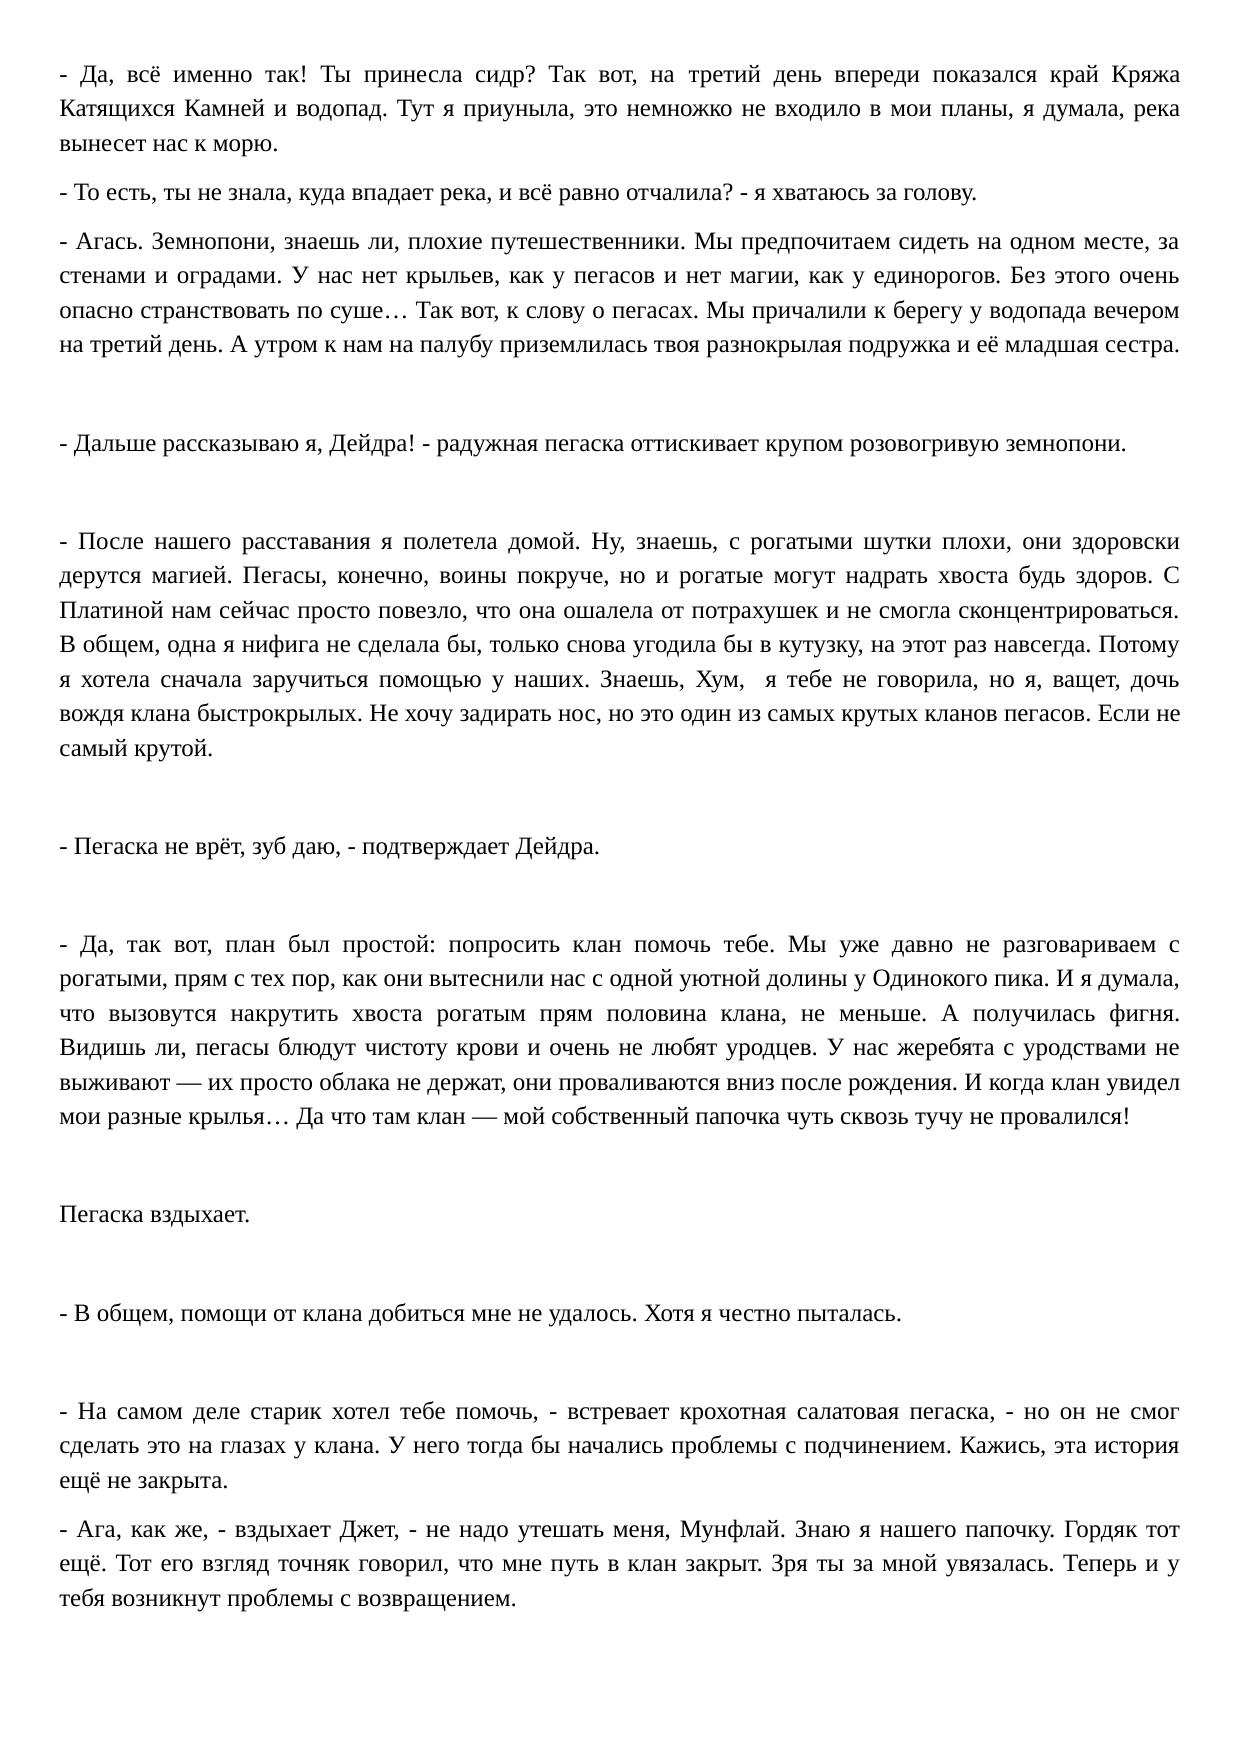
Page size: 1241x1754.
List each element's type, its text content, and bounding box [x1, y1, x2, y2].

text - Дальше рассказываю я, Дейдра! - радужная пегаска оттискивает крупом розовогривую земнопони. [59, 428, 1181, 456]
text - Ага, как же, - вздыхает Джет, - не надо утешать меня, Мунфлай. Знаю я нашего папочку. Гордяк тот ещё. Тот его взгляд точняк говорил, что мне путь в клан закрыт. Зря ты за мной увязалась. Теперь и у тебя возникнут проблемы с возвращением. [59, 1514, 1181, 1611]
text - Агась. Земнопони, знаешь ли, плохие путешественники. Мы предпочитаем сидеть на одном месте, за стенами и оградами. У нас нет крыльев, как у пегасов и нет магии, как у единорогов. Без этого очень опасно странствовать по суше… Так вот, к слову о пегасах. Мы причалили к берегу у водопада вечером на третий день. А утром к нам на палубу приземлилась твоя разнокрылая подружка и её младшая сестра. [59, 226, 1181, 358]
text - Да, всё именно так! Ты принесла сидр? Так вот, на третий день впереди показался край Кряжа Катящихся Камней и водопад. Тут я приуныла, это немножко не входило в мои планы, я думала, река вынесет нас к морю. [59, 59, 1181, 157]
text - То есть, ты не знала, куда впадает река, и всё равно отчалила? - я хватаюсь за голову. [59, 177, 1181, 206]
text Пегаска вздыхает. [59, 1199, 1181, 1228]
text - На самом деле старик хотел тебе помочь, - встревает крохотная салатовая пегаска, - но он не смог сделать это на глазах у клана. У него тогда бы начались проблемы с подчинением. Кажись, эта история ещё не закрыта. [59, 1396, 1181, 1493]
text - В общем, помощи от клана добиться мне не удалось. Хотя я честно пыталась. [59, 1298, 1181, 1326]
text - Пегаска не врёт, зуб даю, - подтверждает Дейдра. [59, 831, 1181, 859]
text - Да, так вот, план был простой: попросить клан помочь тебе. Мы уже давно не разговариваем с рогатыми, прям с тех пор, как они вытеснили нас с одной уютной долины у Одинокого пика. И я думала, что вызовутся накрутить хвоста рогатым прям половина клана, не меньше. А получилась фигня. Видишь ли, пегасы блюдут чистоту крови и очень не любят уродцев. У нас жеребята с уродствами не выживают — их просто облака не держат, они проваливаются вниз после рождения. И когда клан увидел мои разные крылья… Да что там клан — мой собственный папочка чуть сквозь тучу не провалился! [59, 929, 1181, 1130]
text - После нашего расставания я полетела домой. Ну, знаешь, с рогатыми шутки плохи, они здоровски дерутся магией. Пегасы, конечно, воины покруче, но и рогатые могут надрать хвоста будь здоров. С Платиной нам сейчас просто повезло, что она ошалела от потрахушек и не смогла сконцентрироваться. В общем, одна я нифига не сделала бы, только снова угодила бы в кутузку, на этот раз навсегда. Потому я хотела сначала заручиться помощью у наших. Знаешь, Хум, я тебе не говорила, но я, ващет, дочь вождя клана быстрокрылых. Не хочу задирать нос, но это один из самых крутых кланов пегасов. Если не самый крутой. [59, 526, 1181, 761]
